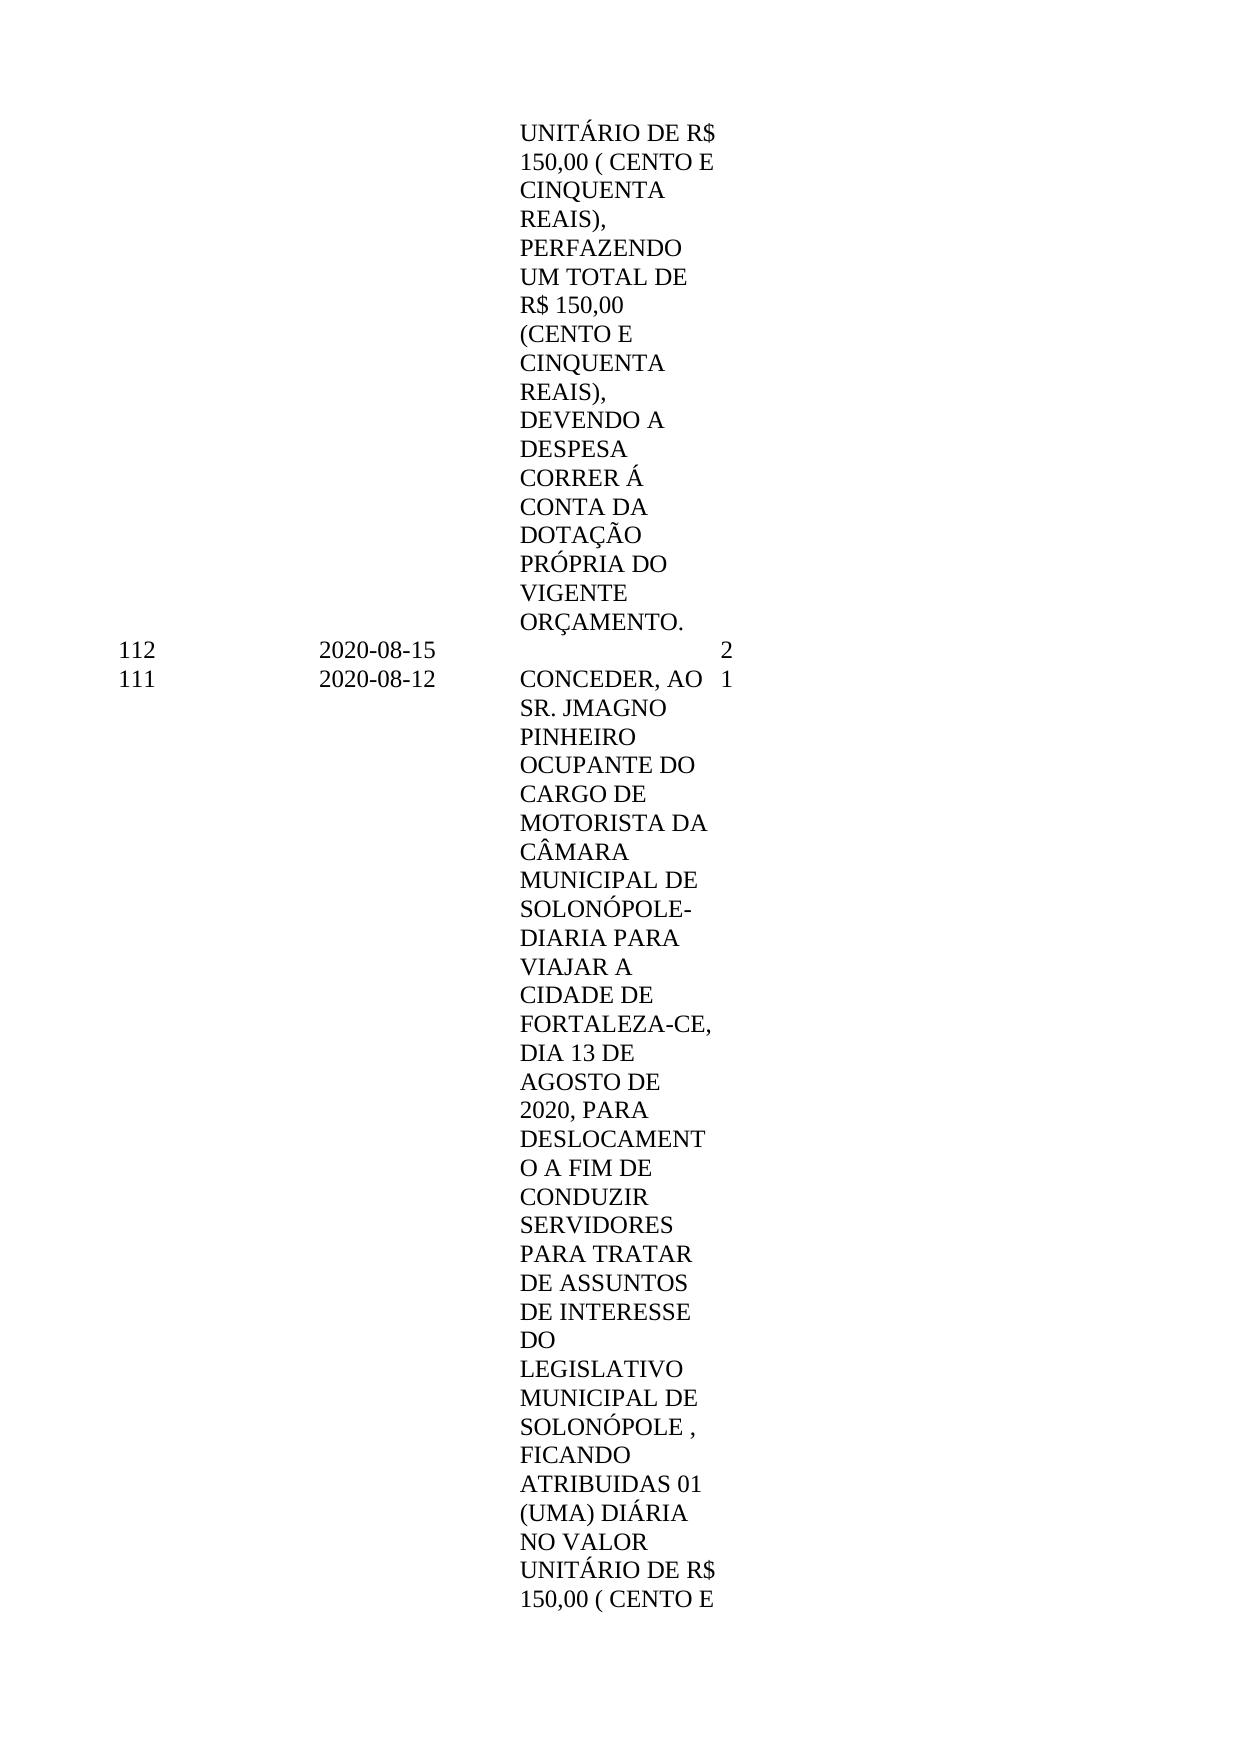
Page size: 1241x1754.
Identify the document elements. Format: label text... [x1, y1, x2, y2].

table_cell 111 [118, 664, 319, 1613]
table_cell [921, 118, 1122, 636]
table_cell [319, 118, 519, 636]
table_cell CONCEDER, AO SR. JMAGNO PINHEIRO OCUPANTE DO CARGO DE MOTORISTA DA CÂMARA MUNICIPAL DE SOLONÓPOLE- DIARIA PARA VIAJAR A CIDADE DE FORTALEZA-CE, DIA 13 DE AGOSTO DE 2020, PARA DESLOCAMENTO A FIM DE CONDUZIR SERVIDORES PARA TRATAR DE ASSUNTOS DE INTERESSE DO LEGISLATIVO MUNICIPAL DE SOLONÓPOLE , FICANDO ATRIBUIDAS 01 (UMA) DIÁRIA NO VALOR UNITÁRIO DE R$ 150,00 ( CENTO E [520, 664, 720, 1613]
table_cell [520, 636, 720, 664]
table_cell 112 [118, 636, 319, 664]
table_cell UNITÁRIO DE R$ 150,00 ( CENTO E CINQUENTA REAIS), PERFAZENDO UM TOTAL DE R$ 150,00 (CENTO E CINQUENTA REAIS), DEVENDO A DESPESA CORRER Á CONTA DA DOTAÇÃO PRÓPRIA DO VIGENTE ORÇAMENTO. [520, 118, 720, 636]
table_cell 2 [720, 636, 921, 664]
table_cell [118, 118, 319, 636]
table_cell 2020-08-15 [319, 636, 519, 664]
table_cell 2020-08-12 [319, 664, 519, 1613]
table_cell [921, 636, 1122, 664]
table_cell [921, 664, 1122, 1613]
table_cell [720, 118, 921, 636]
table_cell 1 [720, 664, 921, 1613]
